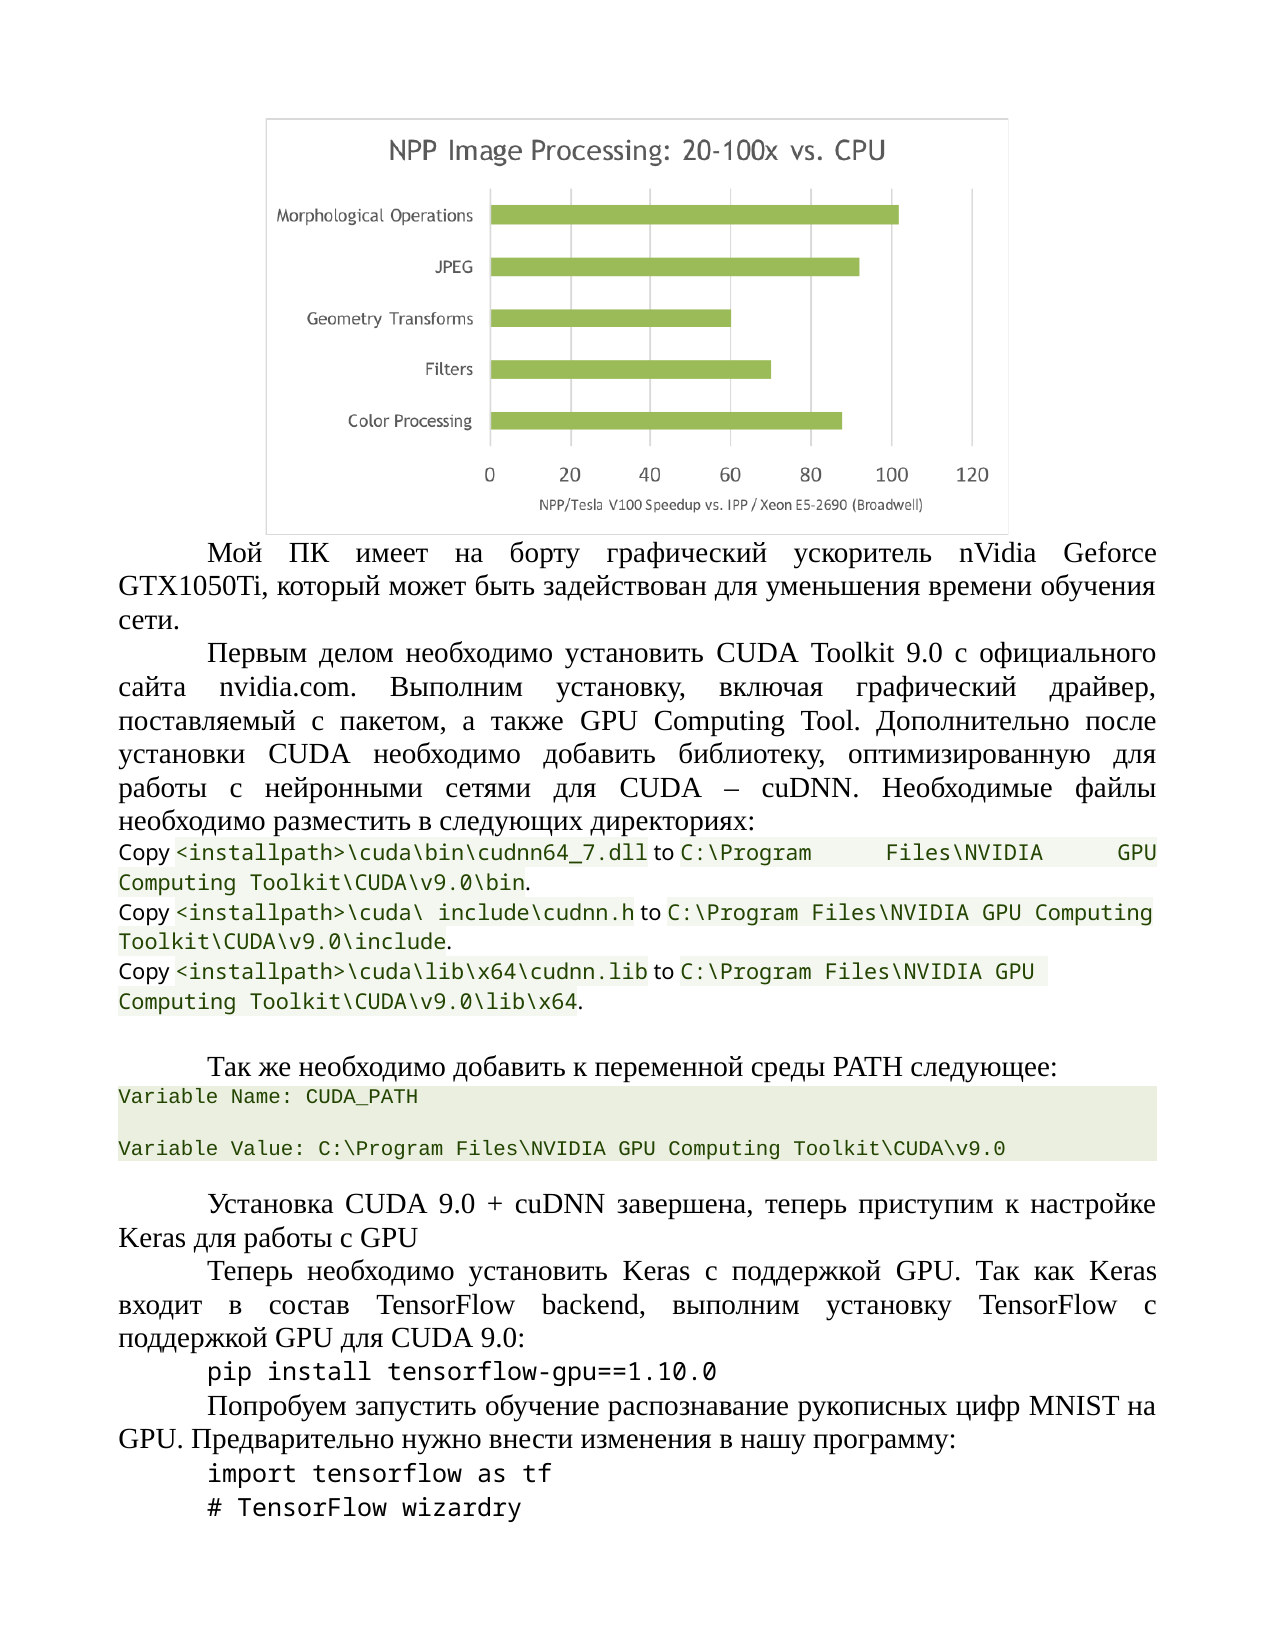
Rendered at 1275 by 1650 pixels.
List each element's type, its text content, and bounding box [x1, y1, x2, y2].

picture [265, 118, 1009, 535]
text Мой ПК имеет на борту графический ускоритель nVidia Geforce GTX1050Ti, который может быть задействован для уменьшения времени обучения сети. [118, 535, 1157, 636]
text pip install tensorflow-gpu==1.10.0 [118, 1354, 1157, 1388]
text Попробуем запустить обучение распознавание рукописных цифр MNIST на GPU. Предварительно нужно внести изменения в нашу программу: [118, 1388, 1157, 1455]
text Variable Name: CUDA_PATH [118, 1086, 1157, 1109]
text Теперь необходимо установить Keras с поддержкой GPU. Так как Keras входит в состав TensorFlow backend, выполним установку TensorFlow с поддержкой GPU для CUDA 9.0: [118, 1253, 1157, 1354]
text Copy <installpath>\cuda\bin\cudnn64_7.dll to C:\Program Files\NVIDIA GPU Computing Toolkit\CUDA\v9.0\bin. [118, 837, 1157, 897]
text import tensorflow as tf [118, 1455, 1157, 1489]
text # TensorFlow wizardry [118, 1489, 1157, 1523]
text Первым делом необходимо установить CUDA Toolkit 9.0 с официального сайта nvidia.com. Выполним установку, включая графический драйвер, поставляемый с пакетом, а также GPU Computing Tool. Дополнительно после установки CUDA необходимо добавить библиотеку, оптимизированную для работы с нейронными сетями для CUDA – cuDNN. Необходимые файлы необходимо разместить в следующих директориях: [118, 636, 1157, 837]
text Copy <installpath>\cuda\lib\x64\cudnn.lib to C:\Program Files\NVIDIA GPU Computing Toolkit\CUDA\v9.0\lib\x64. [118, 956, 1157, 1016]
text Так же необходимо добавить к переменной среды PATH следующее: [118, 1049, 1157, 1083]
text Variable Value: C:\Program Files\NVIDIA GPU Computing Toolkit\CUDA\v9.0 [118, 1138, 1157, 1161]
text Copy <installpath>\cuda\ include\cudnn.h to C:\Program Files\NVIDIA GPU Computing Toolkit\CUDA\v9.0\include. [118, 897, 1157, 956]
text Установка CUDA 9.0 + cuDNN завершена, теперь приступим к настройке Keras для работы с GPU [118, 1186, 1157, 1253]
